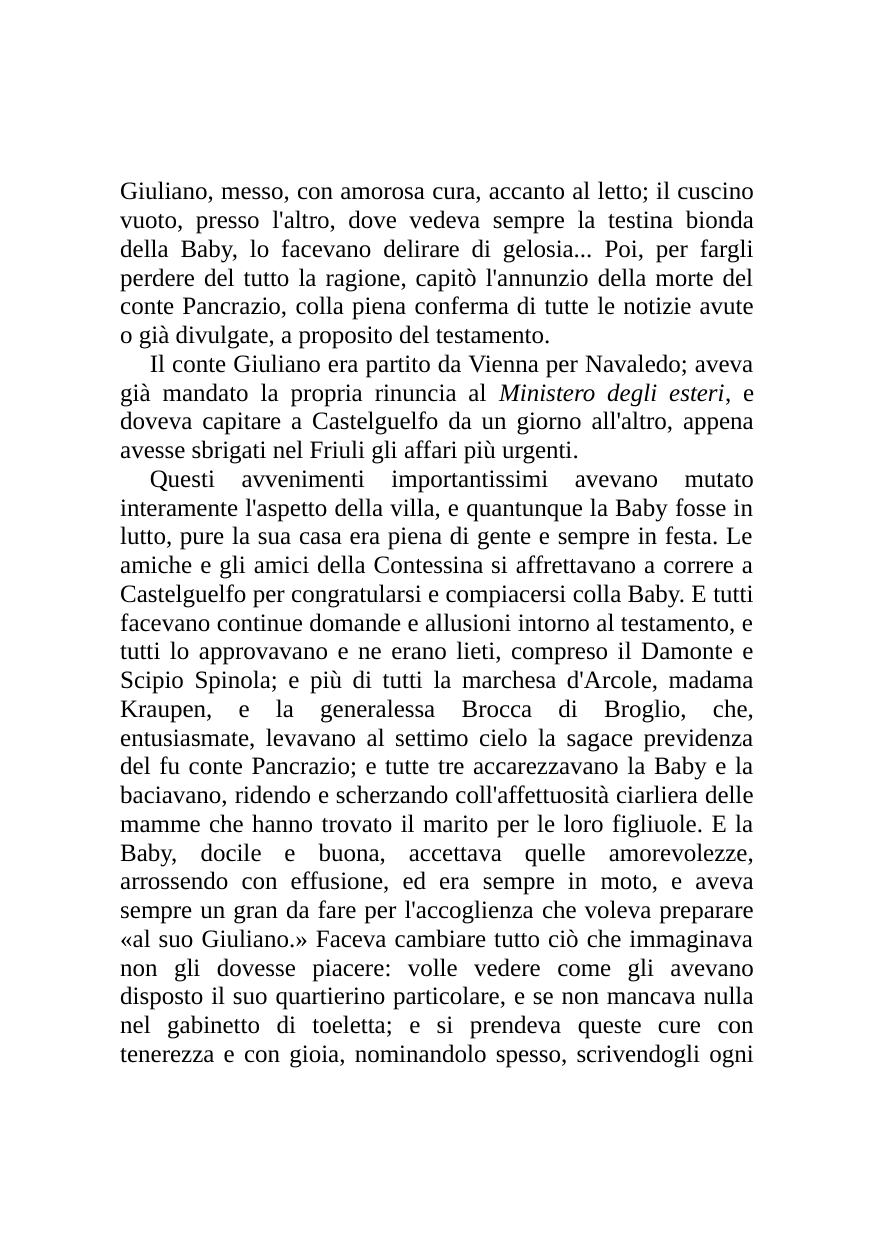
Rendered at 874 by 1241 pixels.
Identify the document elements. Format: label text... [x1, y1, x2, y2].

text Questi avvenimenti importantissimi avevano mutato interamente l'aspetto della villa, e quantunque la Baby fosse in lutto, pure la sua casa era piena di gente e sempre in festa. Le amiche e gli amici della Contessina si affrettavano a correre a Castelguelfo per congratularsi e compiacersi colla Baby. E tutti facevano continue domande e allusioni intorno al testamento, e tutti lo approvavano e ne erano lieti, compreso il Damonte e Scipio Spinola; e più di tutti la marchesa d'Arcole, madama Kraupen, e la generalessa Brocca di Broglio, che, entusiasmate, levavano al settimo cielo la sagace previdenza del fu conte Pancrazio; e tutte tre accarezzavano la Baby e la baciavano, ridendo e scherzando coll'affettuosità ciarliera delle mamme che hanno trovato il marito per le loro figliuole. E la Baby, docile e buona, accettava quelle amorevolezze, arrossendo con effusione, ed era sempre in moto, e aveva sempre un gran da fare per l'accoglienza che voleva preparare «al suo Giuliano.» Faceva cambiare tutto ciò che immaginava non gli dovesse piacere: volle vedere come gli avevano disposto il suo quartierino particolare, e se non mancava nulla nel gabinetto di toeletta; e si prendeva queste cure con tenerezza e con gioia, nominandolo spesso, scrivendogli ogni [120, 464, 754, 1068]
text Giuliano, messo, con amorosa cura, accanto al letto; il cuscino vuoto, presso l'altro, dove vedeva sempre la testina bionda della Baby, lo facevano delirare di gelosia... Poi, per fargli perdere del tutto la ragione, capitò l'annunzio della morte del conte Pancrazio, colla piena conferma di tutte le notizie avute o già divulgate, a proposito del testamento. [120, 176, 754, 349]
text Il conte Giuliano era partito da Vienna per Navaledo; aveva già mandato la propria rinuncia al Ministero degli esteri, e doveva capitare a Castelguelfo da un giorno all'altro, appena avesse sbrigati nel Friuli gli affari più urgenti. [120, 349, 754, 464]
